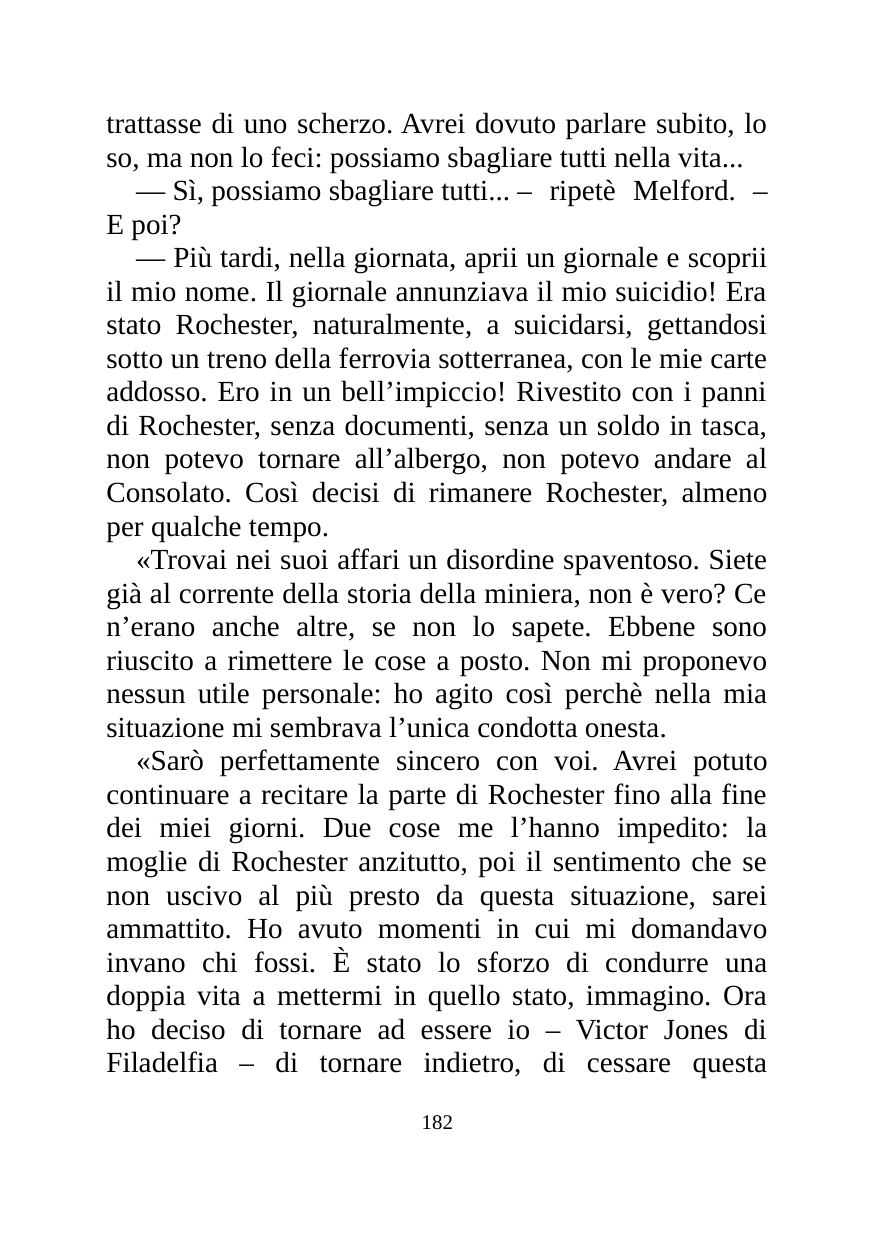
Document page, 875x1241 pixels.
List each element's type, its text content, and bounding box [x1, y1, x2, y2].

text — Sì, possiamo sbagliare tutti... – ripetè Melford. – E poi? [106, 173, 768, 240]
text «Sarò perfettamente sincero con voi. Avrei potuto continuare a recitare la parte di Rochester fino alla fine dei miei giorni. Due cose me l’hanno impedito: la moglie di Rochester anzitutto, poi il sentimento che se non uscivo al più presto da questa situazione, sarei ammattito. Ho avuto momenti in cui mi domandavo invano chi fossi. È stato lo sforzo di condurre una doppia vita a mettermi in quello stato, immagino. Ora ho deciso di tornare ad essere io – Victor Jones di Filadelfia – di tornare indietro, di cessare questa [106, 743, 768, 1079]
text trattasse di uno scherzo. Avrei dovuto parlare subito, lo so, ma non lo feci: possiamo sbagliare tutti nella vita... [106, 106, 768, 173]
text — Più tardi, nella giornata, aprii un giornale e scoprii il mio nome. Il giornale annunziava il mio suicidio! Era stato Rochester, naturalmente, a suicidarsi, gettandosi sotto un treno della ferrovia sotterranea, con le mie carte addosso. Ero in un bell’impiccio! Rivestito con i panni di Rochester, senza documenti, senza un soldo in tasca, non potevo tornare all’albergo, non potevo andare al Consolato. Così decisi di rimanere Rochester, almeno per qualche tempo. [106, 240, 768, 542]
text «Trovai nei suoi affari un disordine spaventoso. Siete già al corrente della storia della miniera, non è vero? Ce n’erano anche altre, se non lo sapete. Ebbene sono riuscito a rimettere le cose a posto. Non mi proponevo nessun utile personale: ho agito così perchè nella mia situazione mi sembrava l’unica condotta onesta. [106, 542, 768, 743]
